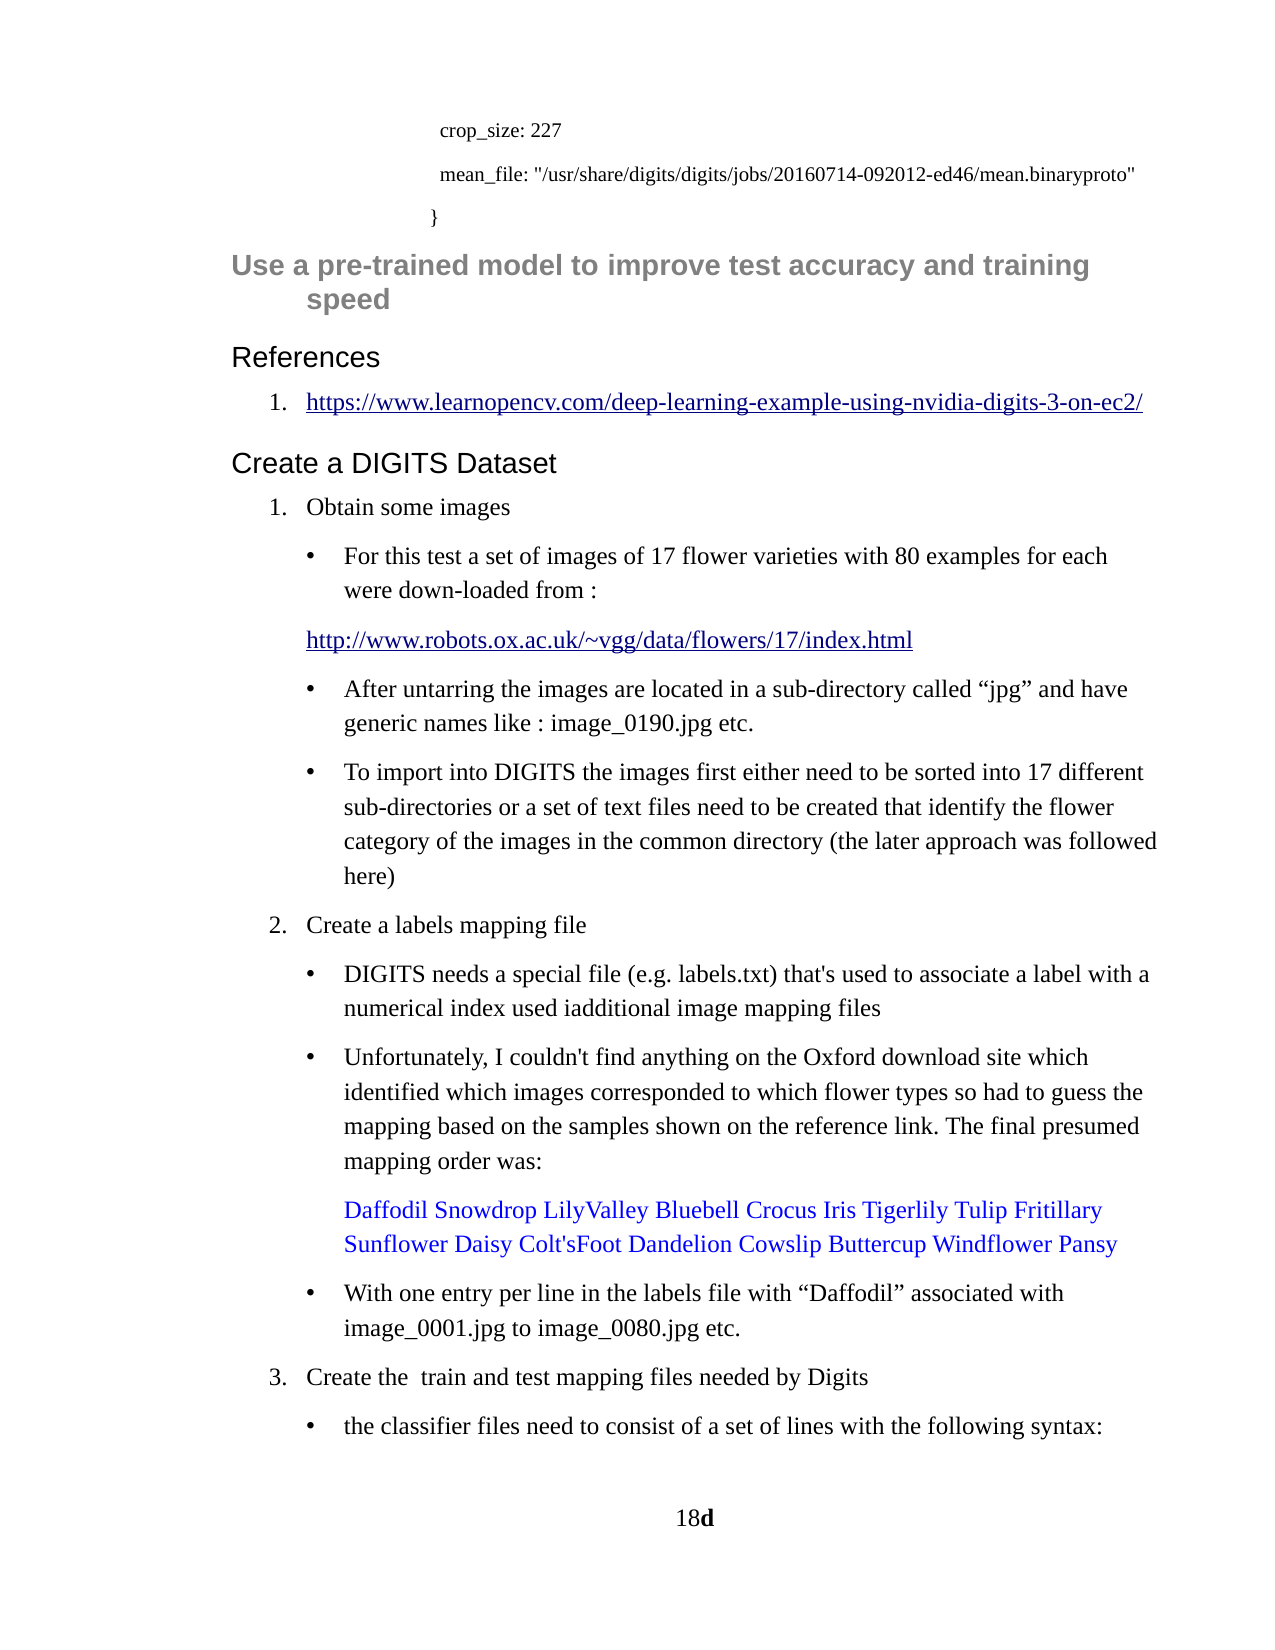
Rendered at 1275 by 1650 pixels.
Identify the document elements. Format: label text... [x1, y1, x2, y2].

list https://www.learnopencv.com/deep-learning-example-using-nvidia-digits-3-on-ec2/ [269, 387, 1158, 415]
text } [419, 205, 1158, 229]
list Obtain some images [269, 492, 1158, 521]
list After untarring the images are located in a sub-directory called “jpg” and have generic names like : image_0190.jpg etc. [306, 674, 1158, 737]
list DIGITS needs a special file (e.g. labels.txt) that's used to associate a label with a numerical index used iadditional image mapping files [306, 959, 1158, 1022]
subtitle Create a DIGITS Dataset [231, 446, 1158, 479]
list the classifier files need to consist of a set of lines with the following syntax: [306, 1411, 1158, 1440]
list For this test a set of images of 17 flower varieties with 80 examples for each were down-loaded from : [306, 541, 1158, 604]
list Create a labels mapping file [269, 910, 1158, 938]
list Daffodil Snowdrop LilyValley Bluebell Crocus Iris Tigerlily Tulip Fritillary Sunflower Daisy Colt'sFoot Dandelion Cowslip Buttercup Windflower Pansy [306, 1195, 1158, 1258]
text mean_file: "/usr/share/digits/digits/jobs/20160714-092012-ed46/mean.binaryproto" [419, 162, 1158, 186]
list With one entry per line in the labels file with “Daffodil” associated with image_0001.jpg to image_0080.jpg etc. [306, 1278, 1158, 1342]
subtitle References [231, 341, 1158, 374]
subtitle Use a pre-trained model to improve test accuracy and training speed [231, 248, 1158, 316]
list Create the train and test mapping files needed by Digits [269, 1362, 1158, 1391]
list To import into DIGITS the images first either need to be sorted into 17 different sub-directories or a set of text files need to be created that identify the flower category of the images in the common directory (the later approach was followed here) [306, 757, 1158, 889]
text crop_size: 227 [419, 118, 1158, 142]
list Unfortunately, I couldn't find anything on the Oxford download site which identified which images corresponded to which flower types so had to guess the mapping based on the samples shown on the reference link. The final presumed mapping order was: [306, 1042, 1158, 1174]
list http://www.robots.ox.ac.uk/~vgg/data/flowers/17/index.html [269, 625, 1158, 653]
